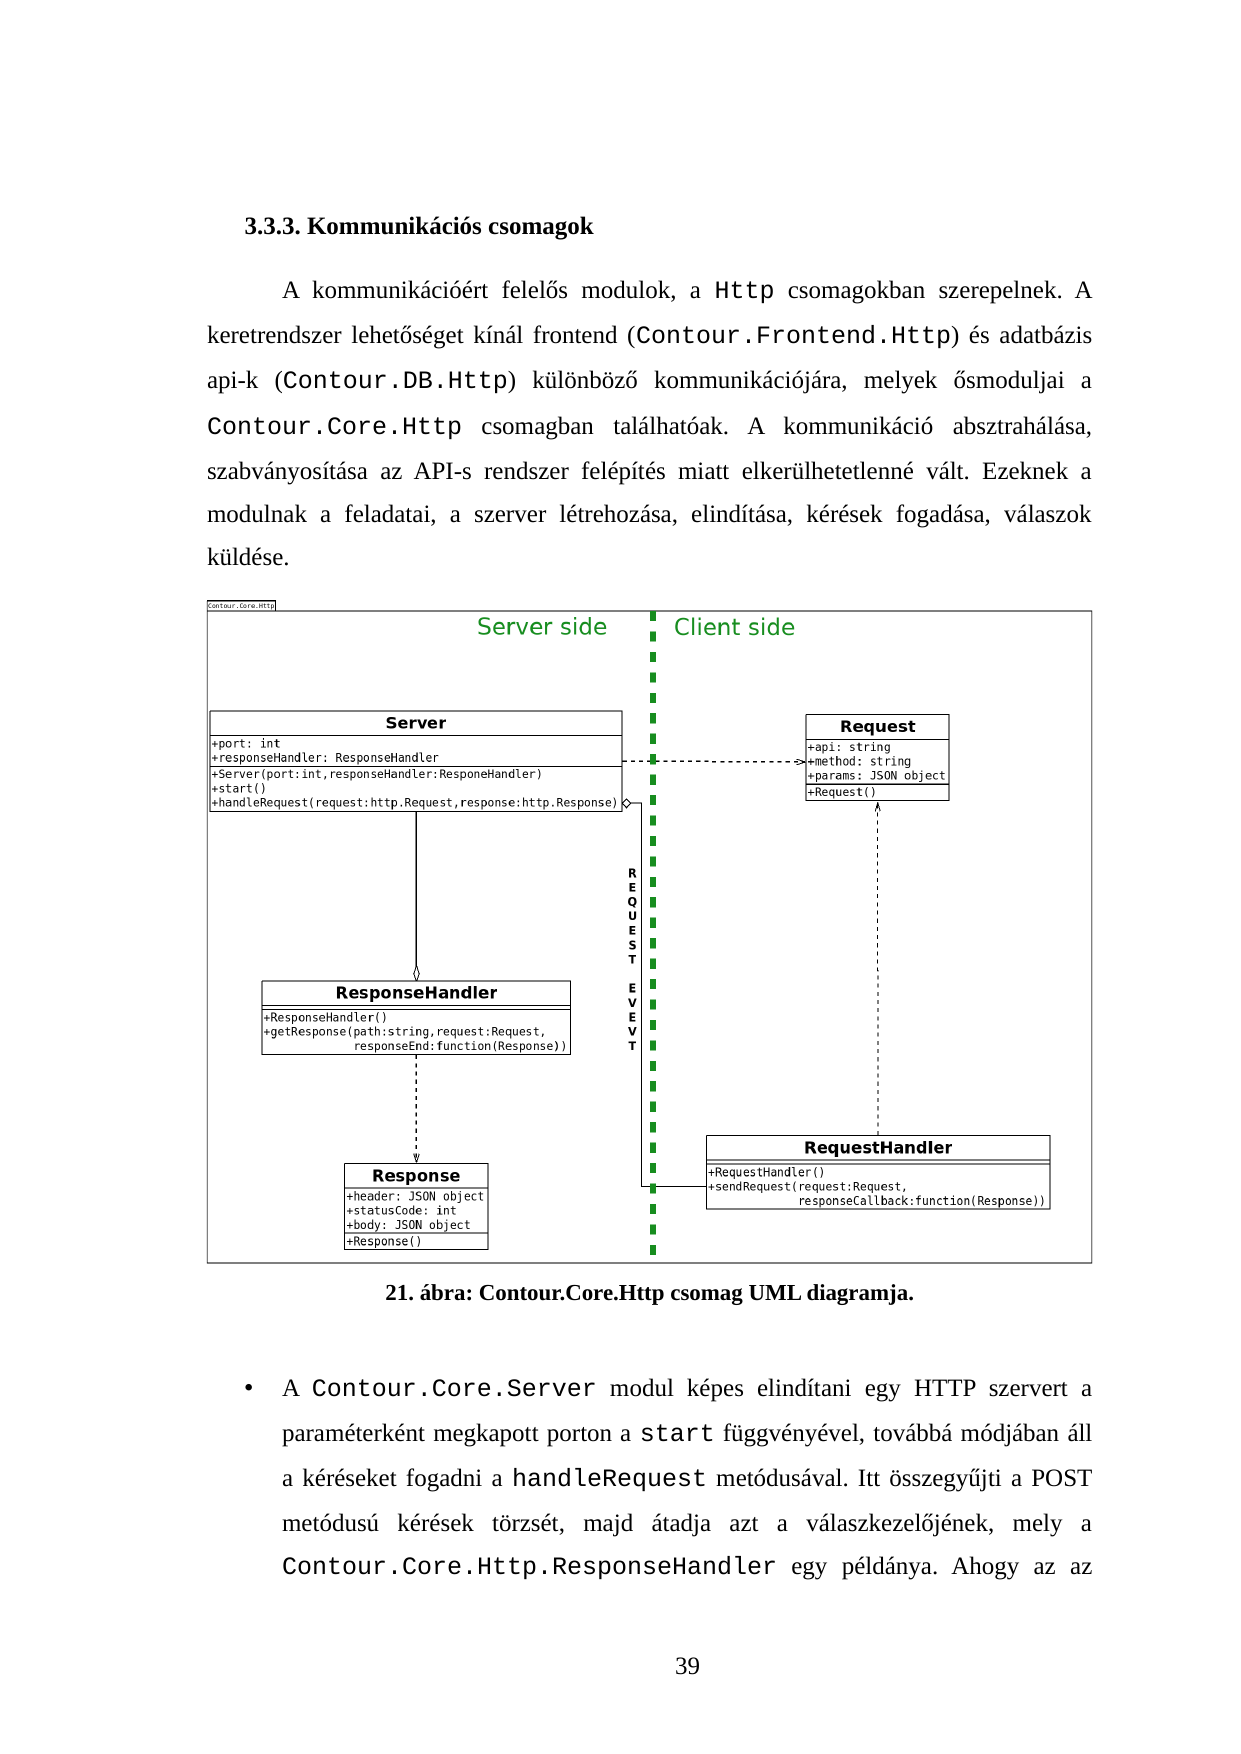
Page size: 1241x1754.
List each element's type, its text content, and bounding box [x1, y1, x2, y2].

list A Contour.Core.Server modul képes elindítani egy HTTP szervert a paraméterként megkapott porton a start függvényével, továbbá módjában áll a kéréseket fogadni a handleRequest metódusával. Itt összegyűjti a POST metódusú kérések törzsét, majd átadja azt a válaszkezelőjének, mely a Contour.Core.Http.ResponseHandler egy példánya. Ahogy az az [244, 1373, 1092, 1582]
text A kommunikációért felelős modulok, a Http csomagokban szerepelnek. A keretrendszer lehetőséget kínál frontend (Contour.Frontend.Http) és adatbázis api-k (Contour.DB.Http) különböző kommunikációjára, melyek ősmoduljai a Contour.Core.Http csomagban találhatóak. A kommunikáció absztrahálása, szabványosítása az API-s rendszer felépítés miatt elkerülhetetlenné vált. Ezeknek a modulnak a feladatai, a szerver létrehozása, elindítása, kérések fogadása, válaszok küldése. [207, 275, 1092, 571]
text 21. ábra: Contour.Core.Http csomag UML diagramja. [207, 1267, 1092, 1306]
subtitle 3.3.3. Kommunikációs csomagok [244, 211, 1092, 240]
picture [206, 600, 1093, 1267]
